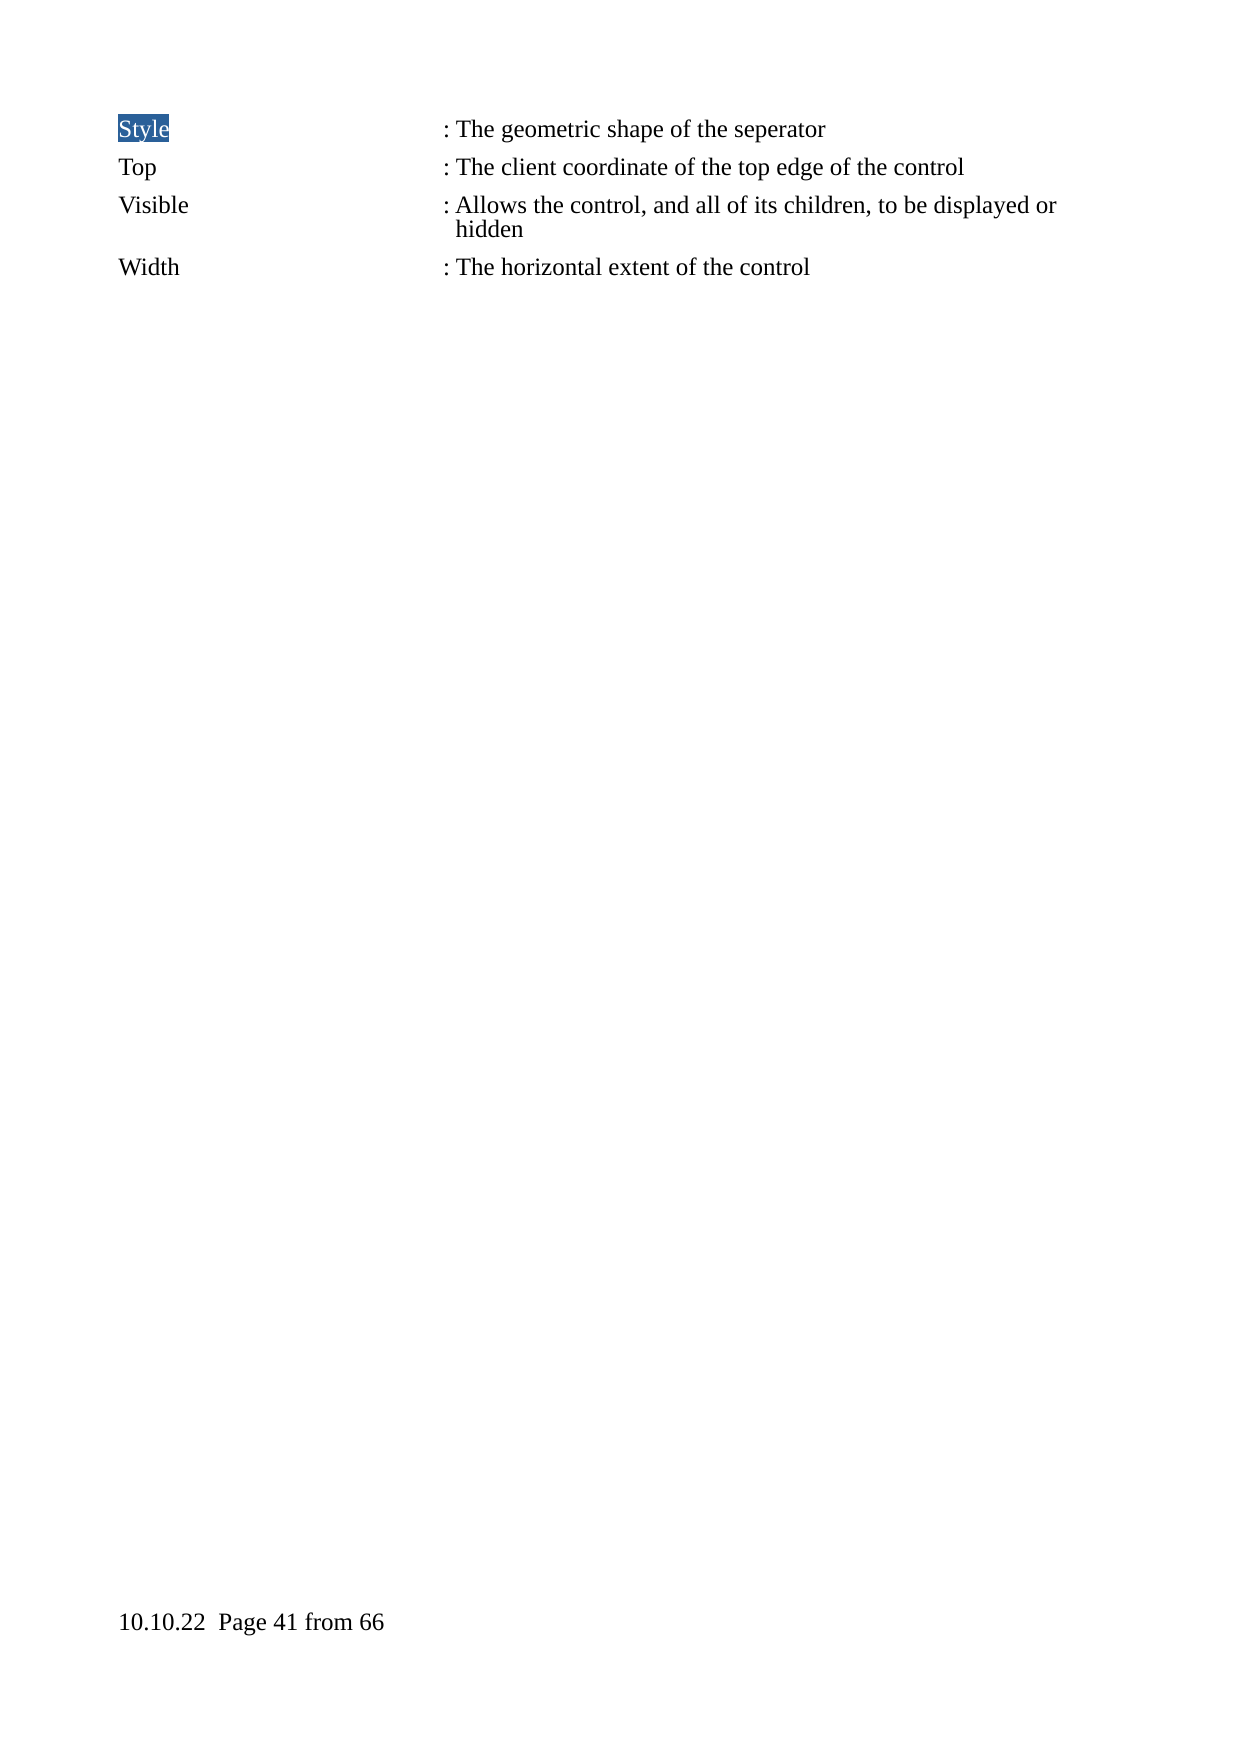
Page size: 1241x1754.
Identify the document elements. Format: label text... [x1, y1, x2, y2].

text Visible : Allows the control, and all of its children, to be displayed or hidden [118, 194, 1122, 242]
text Style : The geometric shape of the seperator [118, 118, 1122, 142]
text Top : The client coordinate of the top edge of the control [118, 156, 1122, 180]
text Width : The horizontal extent of the control [118, 256, 1122, 280]
